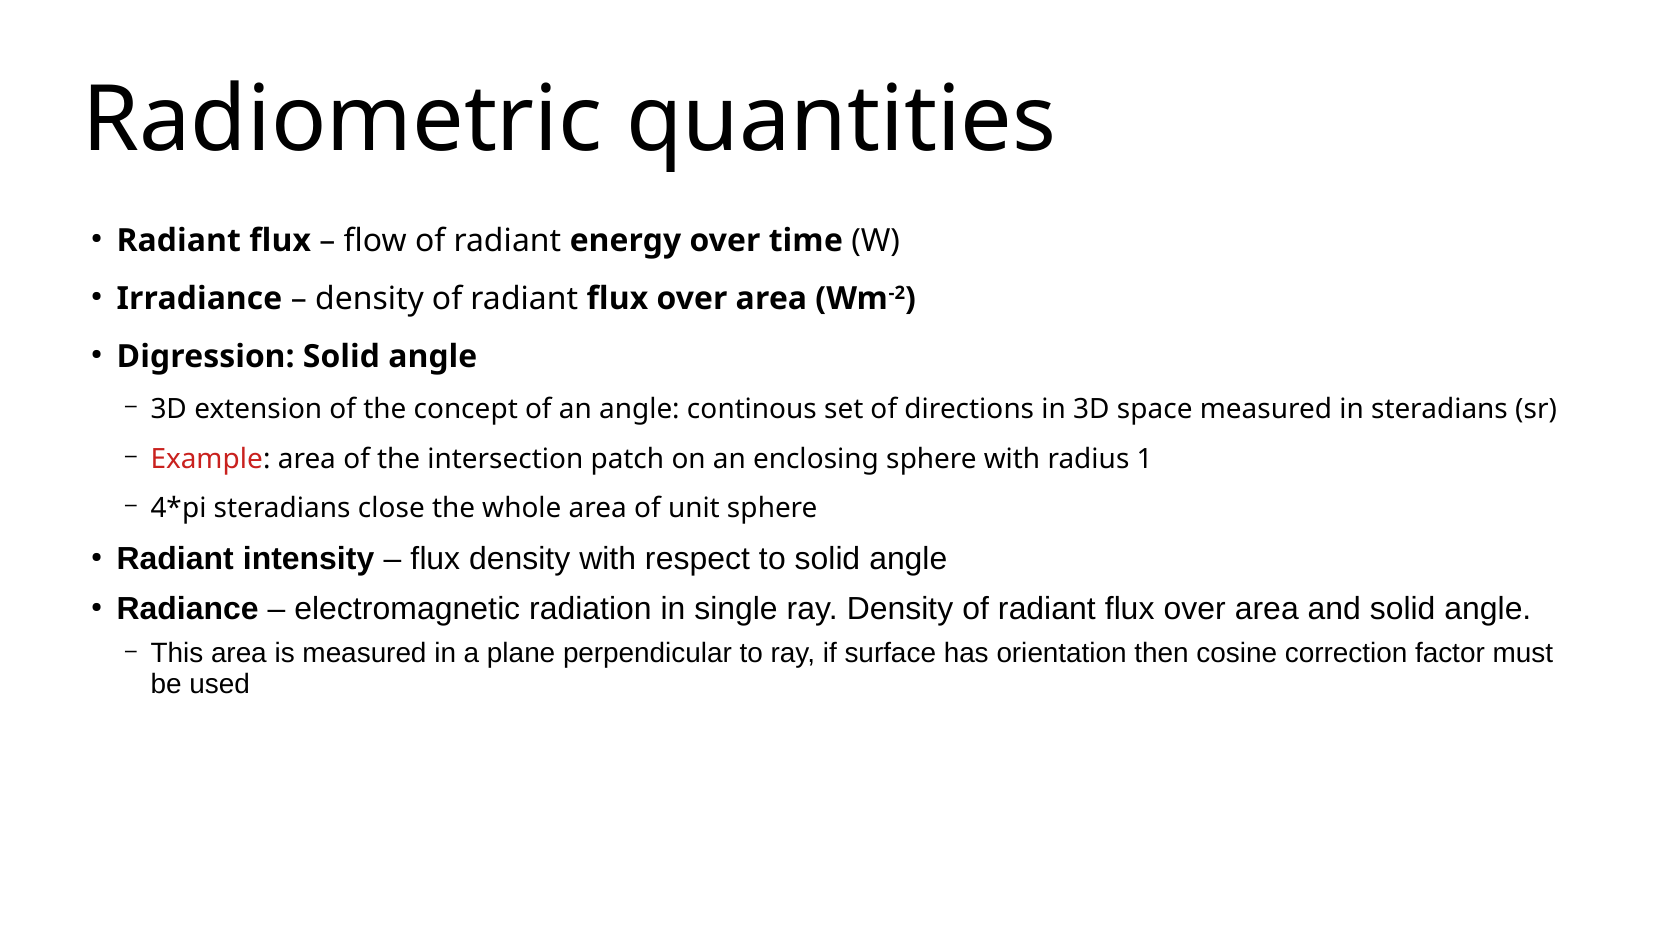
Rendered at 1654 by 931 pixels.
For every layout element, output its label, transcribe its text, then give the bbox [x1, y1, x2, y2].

title Radiometric quantities [82, 37, 1571, 193]
list Radiant flux – flow of radiant energy over time (W) Irradiance – density of radiant flux over area (Wm-2) Digression: Solid angle 3D extension of the concept of an angle: continous set of directions in 3D space measured in steradians (sr) Example: area of the intersection patch on an enclosing sphere with radius 1 4*pi steradians close the whole area of unit sphere Radiant intensity – flux density with respect to solid angle Radiance – electromagnetic radiation in single ray. Density of radiant flux over area and solid angle. This area is measured in a plane perpendicular to ray, if surface has orientation then cosine correction factor must be used [82, 217, 1571, 758]
